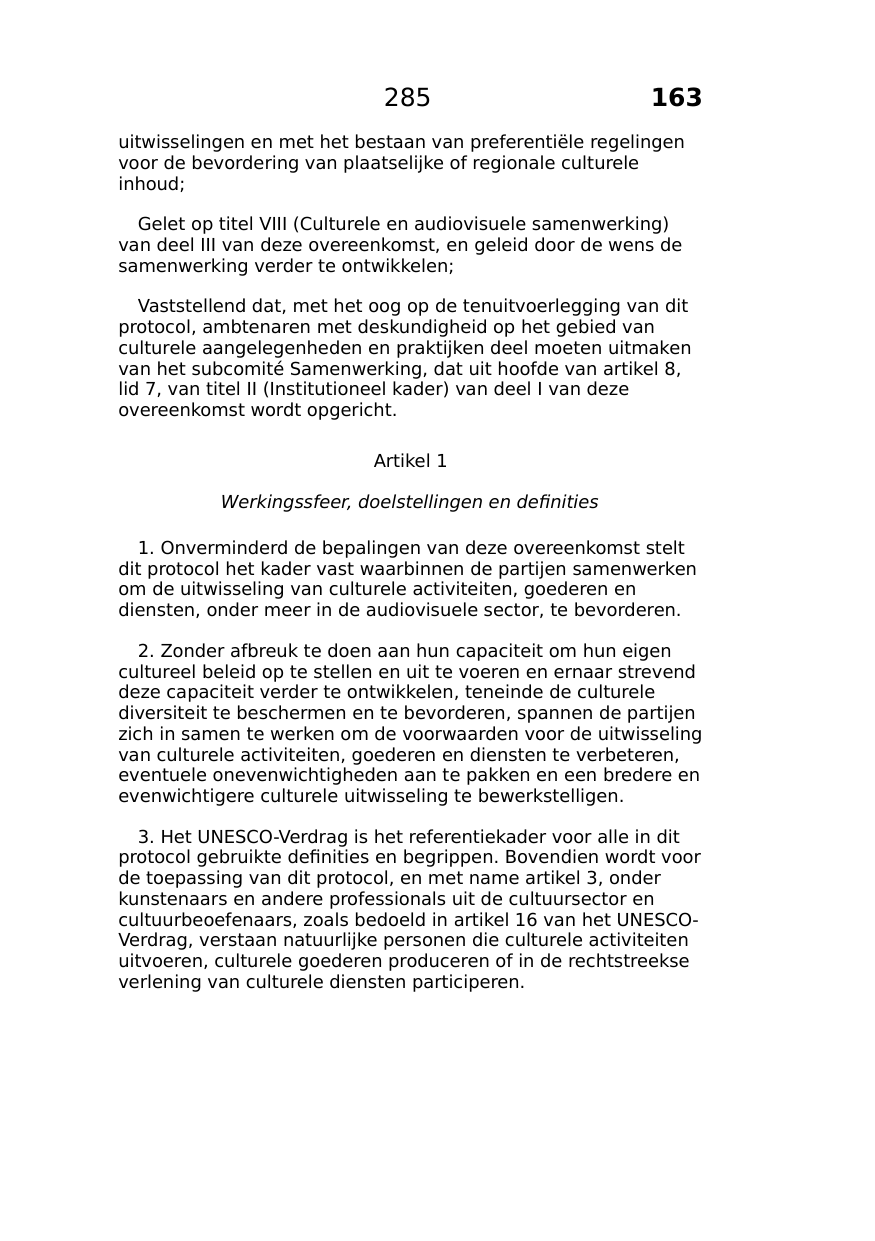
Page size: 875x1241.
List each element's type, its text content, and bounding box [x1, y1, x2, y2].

subtitle Artikel 1 Werkingssfeer, doelstellingen en definities [118, 451, 703, 513]
text uitwisselingen en met het bestaan van preferentiële regelingen voor de bevordering van plaatselijke of regionale culturele inhoud; [118, 132, 703, 194]
text Gelet op titel VIII (Culturele en audiovisuele samenwerking) van deel III van deze overeenkomst, en geleid door de wens de samenwerking verder te ontwikkelen; [118, 214, 703, 276]
text 3. Het UNESCO-Verdrag is het referentiekader voor alle in dit protocol gebruikte definities en begrippen. Bovendien wordt voor de toepassing van dit protocol, en met name artikel 3, onder kunstenaars en andere professionals uit de cultuursector en cultuurbeoefenaars, zoals bedoeld in artikel 16 van het UNESCO-Verdrag, verstaan natuurlijke personen die culturele activiteiten uitvoeren, culturele goederen produceren of in de rechtstreekse verlening van culturele diensten participeren. [118, 827, 703, 992]
text 1. Onverminderd de bepalingen van deze overeenkomst stelt dit protocol het kader vast waarbinnen de partijen samenwerken om de uitwisseling van culturele activiteiten, goederen en diensten, onder meer in de audiovisuele sector, te bevorderen. [118, 538, 703, 621]
text 2. Zonder afbreuk te doen aan hun capaciteit om hun eigen cultureel beleid op te stellen en uit te voeren en ernaar strevend deze capaciteit verder te ontwikkelen, teneinde de culturele diversiteit te beschermen en te bevorderen, spannen de partijen zich in samen te werken om de voorwaarden voor de uitwisseling van culturele activiteiten, goederen en diensten te verbeteren, eventuele onevenwichtigheden aan te pakken en een bredere en evenwichtigere culturele uitwisseling te bewerkstelligen. [118, 641, 703, 807]
text Vaststellend dat, met het oog op de tenuitvoerlegging van dit protocol, ambtenaren met deskundigheid op het gebied van culturele aangelegenheden en praktijken deel moeten uitmaken van het subcomité Samenwerking, dat uit hoofde van artikel 8, lid 7, van titel II (Institutioneel kader) van deel I van deze overeenkomst wordt opgericht. [118, 296, 703, 421]
